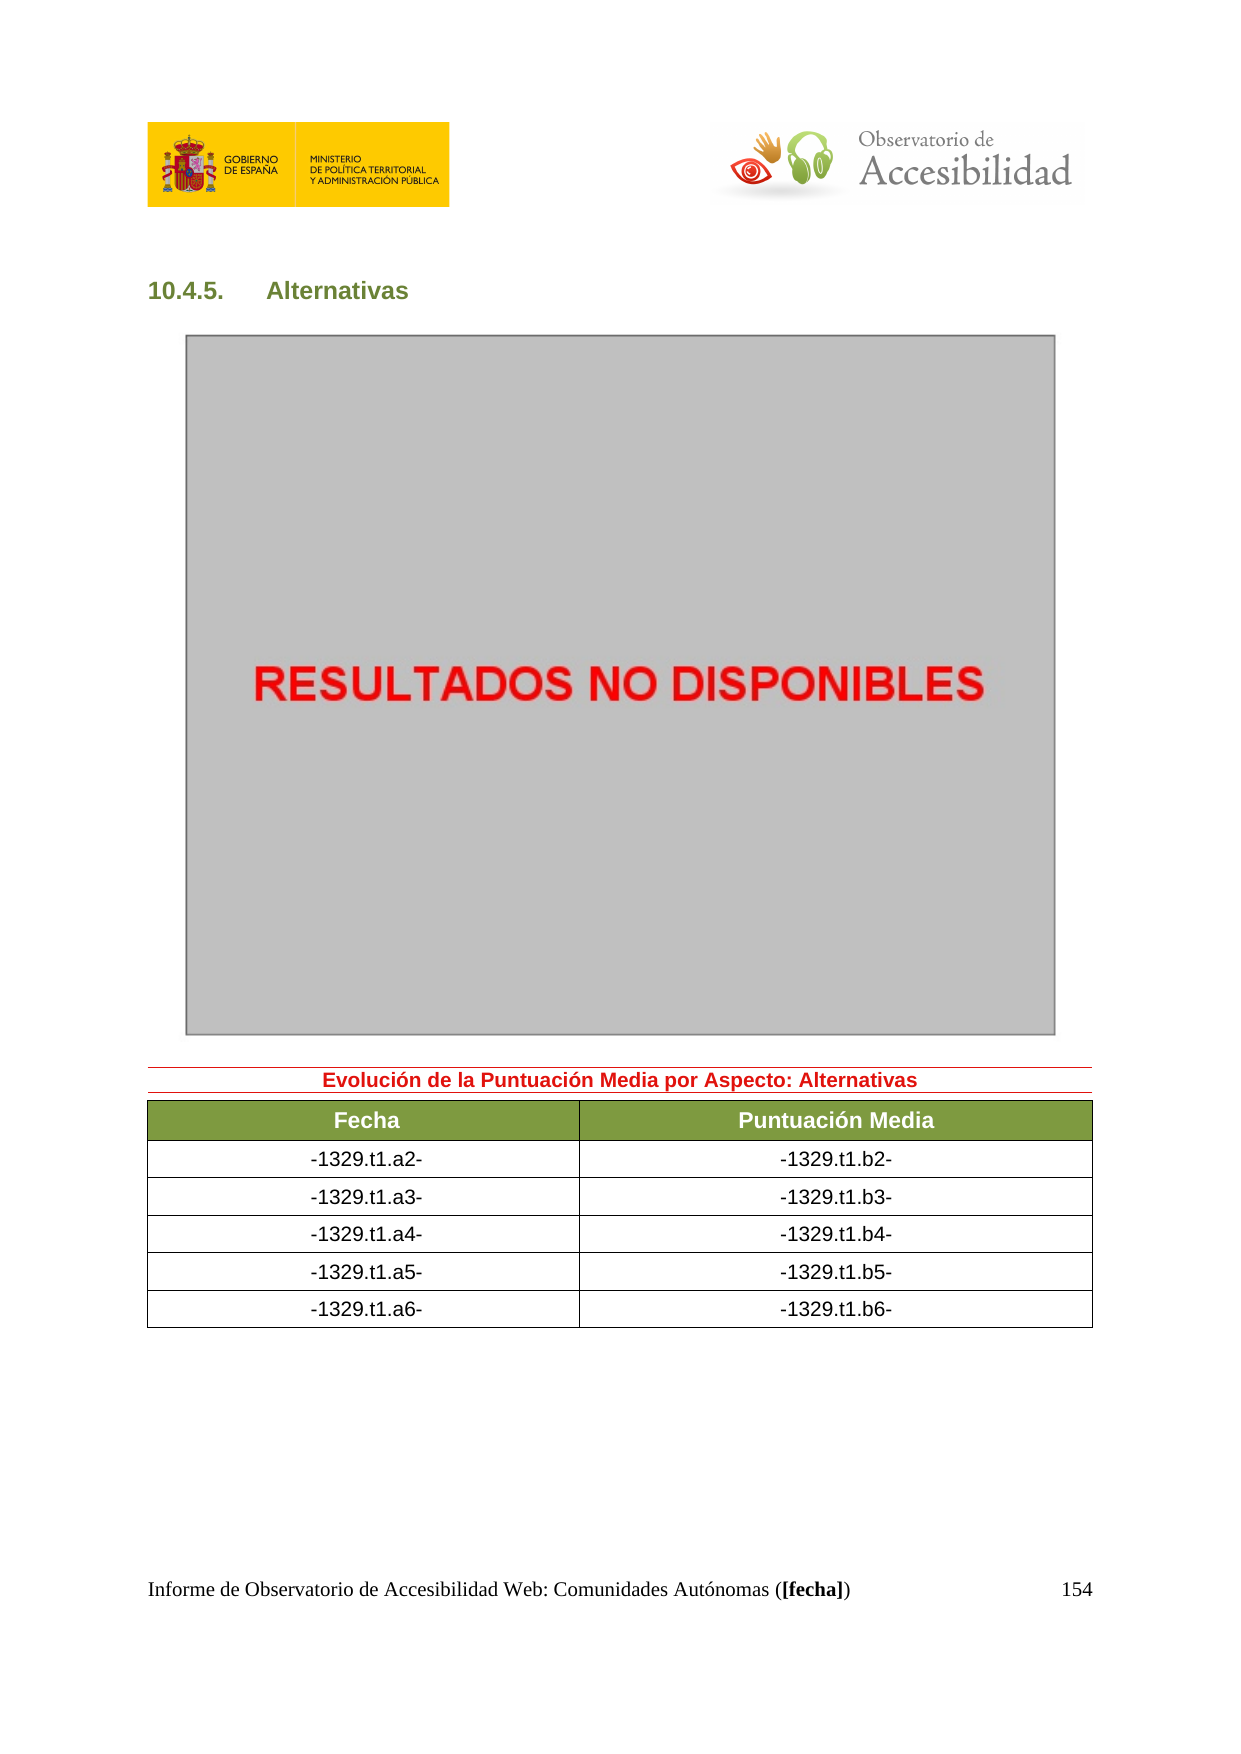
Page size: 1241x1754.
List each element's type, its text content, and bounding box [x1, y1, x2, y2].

table_cell -1329.t1.a5- [148, 1253, 579, 1290]
text Evolución de la Puntuación Media por Aspecto: Alternativas [148, 1068, 1092, 1092]
table_cell -1329.t1.b5- [580, 1253, 1092, 1290]
table_header Fecha [148, 1101, 579, 1140]
picture [710, 122, 1086, 205]
table_cell -1329.t1.b4- [580, 1216, 1092, 1252]
table_cell -1329.t1.b3- [580, 1178, 1092, 1215]
table_cell -1329.t1.b2- [580, 1141, 1092, 1177]
picture [147, 122, 450, 207]
table_header Puntuación Media [580, 1101, 1092, 1140]
table_cell -1329.t1.a6- [148, 1291, 579, 1327]
table_cell -1329.t1.a4- [148, 1216, 579, 1252]
list Alternativas [148, 276, 1092, 304]
table_cell -1329.t1.a3- [148, 1178, 579, 1215]
table_cell -1329.t1.a2- [148, 1141, 579, 1177]
picture [178, 332, 1062, 1042]
table_cell -1329.t1.b6- [580, 1291, 1092, 1327]
